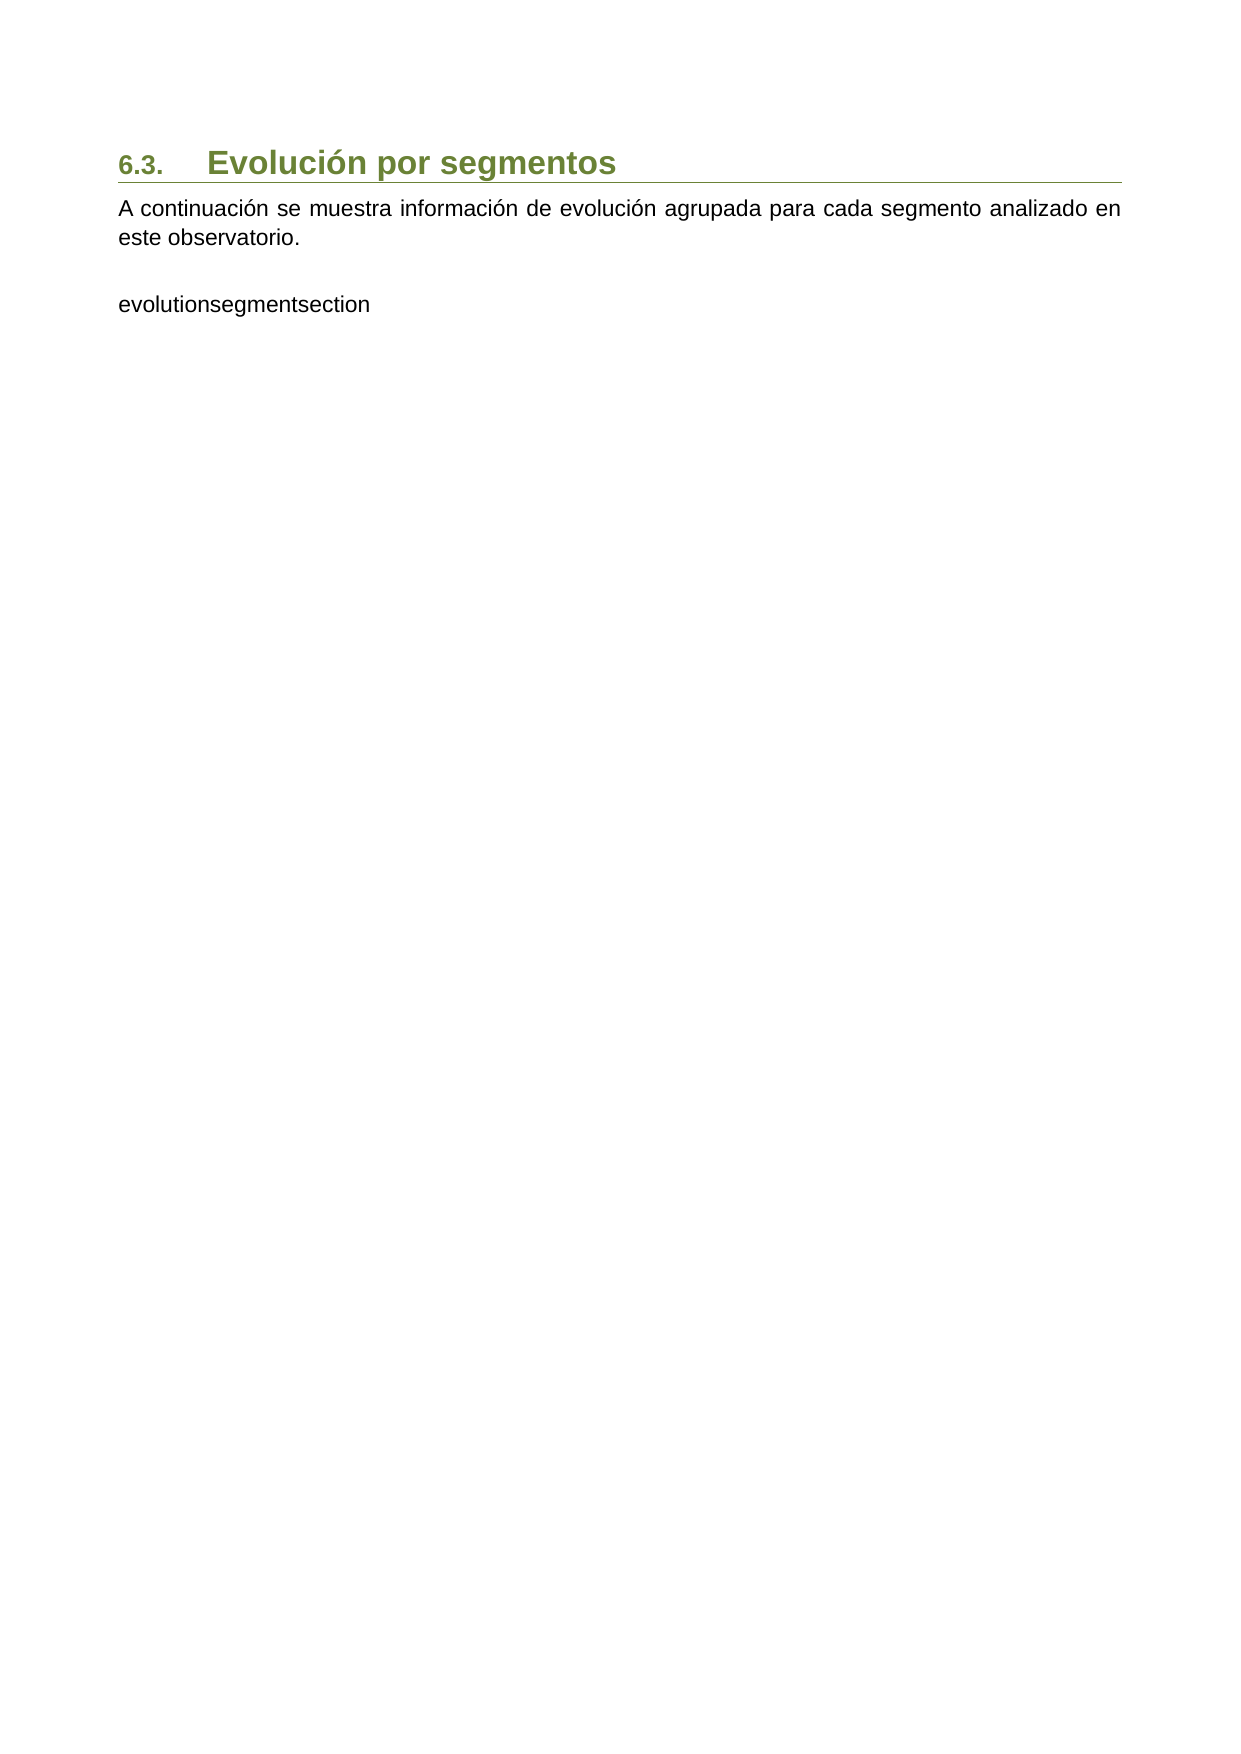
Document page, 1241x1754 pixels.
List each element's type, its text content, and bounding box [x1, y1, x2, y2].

subtitle Evolución por segmentos [118, 143, 1122, 182]
text A continuación se muestra información de evolución agrupada para cada segmento analizado en este observatorio. [118, 195, 1122, 251]
text evolutionsegmentsection [118, 291, 1122, 317]
